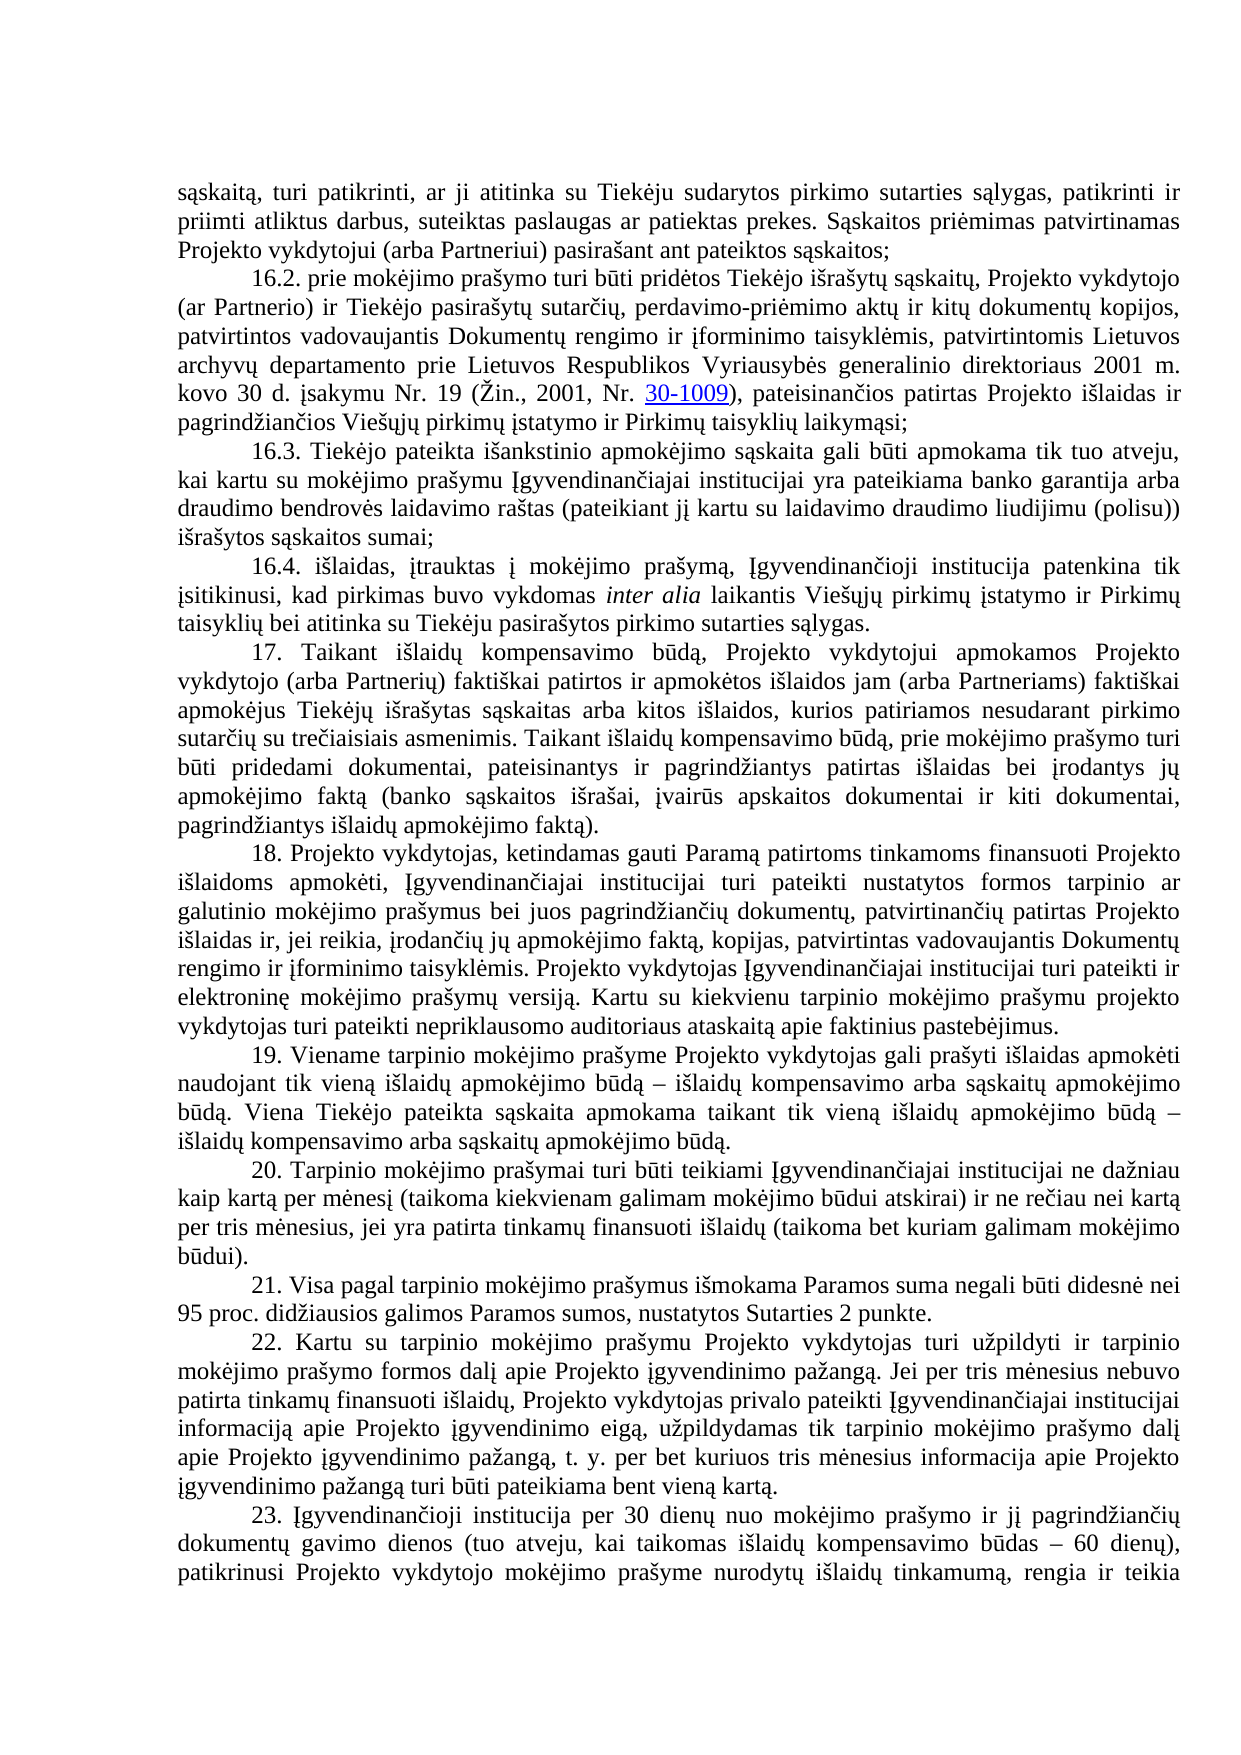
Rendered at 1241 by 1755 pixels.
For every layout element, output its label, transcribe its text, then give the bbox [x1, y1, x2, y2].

text 16.3. Tiekėjo pateikta išankstinio apmokėjimo sąskaita gali būti apmokama tik tuo atveju, kai kartu su mokėjimo prašymu Įgyvendinančiajai institucijai yra pateikiama banko garantija arba draudimo bendrovės laidavimo raštas (pateikiant jį kartu su laidavimo draudimo liudijimu (polisu)) išrašytos sąskaitos sumai; [177, 436, 1181, 551]
text 22. Kartu su tarpinio mokėjimo prašymu Projekto vykdytojas turi užpildyti ir tarpinio mokėjimo prašymo formos dalį apie Projekto įgyvendinimo pažangą. Jei per tris mėnesius nebuvo patirta tinkamų finansuoti išlaidų, Projekto vykdytojas privalo pateikti Įgyvendinančiajai institucijai informaciją apie Projekto įgyvendinimo eigą, užpildydamas tik tarpinio mokėjimo prašymo dalį apie Projekto įgyvendinimo pažangą, t. y. per bet kuriuos tris mėnesius informacija apie Projekto įgyvendinimo pažangą turi būti pateikiama bent vieną kartą. [177, 1327, 1181, 1500]
text 18. Projekto vykdytojas, ketindamas gauti Paramą patirtoms tinkamoms finansuoti Projekto išlaidoms apmokėti, Įgyvendinančiajai institucijai turi pateikti nustatytos formos tarpinio ar galutinio mokėjimo prašymus bei juos pagrindžiančių dokumentų, patvirtinančių patirtas Projekto išlaidas ir, jei reikia, įrodančių jų apmokėjimo faktą, kopijas, patvirtintas vadovaujantis Dokumentų rengimo ir įforminimo taisyklėmis. Projekto vykdytojas Įgyvendinančiajai institucijai turi pateikti ir elektroninę mokėjimo prašymų versiją. Kartu su kiekvienu tarpinio mokėjimo prašymu projekto vykdytojas turi pateikti nepriklausomo auditoriaus ataskaitą apie faktinius pastebėjimus. [177, 838, 1181, 1040]
text 19. Viename tarpinio mokėjimo prašyme Projekto vykdytojas gali prašyti išlaidas apmokėti naudojant tik vieną išlaidų apmokėjimo būdą – išlaidų kompensavimo arba sąskaitų apmokėjimo būdą. Viena Tiekėjo pateikta sąskaita apmokama taikant tik vieną išlaidų apmokėjimo būdą – išlaidų kompensavimo arba sąskaitų apmokėjimo būdą. [177, 1040, 1181, 1155]
text 17. Taikant išlaidų kompensavimo būdą, Projekto vykdytojui apmokamos Projekto vykdytojo (arba Partnerių) faktiškai patirtos ir apmokėtos išlaidos jam (arba Partneriams) faktiškai apmokėjus Tiekėjų išrašytas sąskaitas arba kitos išlaidos, kurios patiriamos nesudarant pirkimo sutarčių su trečiaisiais asmenimis. Taikant išlaidų kompensavimo būdą, prie mokėjimo prašymo turi būti pridedami dokumentai, pateisinantys ir pagrindžiantys patirtas išlaidas bei įrodantys jų apmokėjimo faktą (banko sąskaitos išrašai, įvairūs apskaitos dokumentai ir kiti dokumentai, pagrindžiantys išlaidų apmokėjimo faktą). [177, 637, 1181, 838]
text sąskaitą, turi patikrinti, ar ji atitinka su Tiekėju sudarytos pirkimo sutarties sąlygas, patikrinti ir priimti atliktus darbus, suteiktas paslaugas ar patiektas prekes. Sąskaitos priėmimas patvirtinamas Projekto vykdytojui (arba Partneriui) pasirašant ant pateiktos sąskaitos; [177, 177, 1181, 263]
text 23. Įgyvendinančioji institucija per 30 dienų nuo mokėjimo prašymo ir jį pagrindžiančių dokumentų gavimo dienos (tuo atveju, kai taikomas išlaidų kompensavimo būdas – 60 dienų), patikrinusi Projekto vykdytojo mokėjimo prašyme nurodytų išlaidų tinkamumą, rengia ir teikia [177, 1500, 1181, 1586]
text 20. Tarpinio mokėjimo prašymai turi būti teikiami Įgyvendinančiajai institucijai ne dažniau kaip kartą per mėnesį (taikoma kiekvienam galimam mokėjimo būdui atskirai) ir ne rečiau nei kartą per tris mėnesius, jei yra patirta tinkamų finansuoti išlaidų (taikoma bet kuriam galimam mokėjimo būdui). [177, 1155, 1181, 1270]
text 16.4. išlaidas, įtrauktas į mokėjimo prašymą, Įgyvendinančioji institucija patenkina tik įsitikinusi, kad pirkimas buvo vykdomas inter alia laikantis Viešųjų pirkimų įstatymo ir Pirkimų taisyklių bei atitinka su Tiekėju pasirašytos pirkimo sutarties sąlygas. [177, 551, 1181, 637]
text 16.2. prie mokėjimo prašymo turi būti pridėtos Tiekėjo išrašytų sąskaitų, Projekto vykdytojo (ar Partnerio) ir Tiekėjo pasirašytų sutarčių, perdavimo-priėmimo aktų ir kitų dokumentų kopijos, patvirtintos vadovaujantis Dokumentų rengimo ir įforminimo taisyklėmis, patvirtintomis Lietuvos archyvų departamento prie Lietuvos Respublikos Vyriausybės generalinio direktoriaus 2001 m. kovo 30 d. įsakymu Nr. 19 (Žin., 2001, Nr. 30-1009), pateisinančios patirtas Projekto išlaidas ir pagrindžiančios Viešųjų pirkimų įstatymo ir Pirkimų taisyklių laikymąsi; [177, 263, 1181, 436]
text 21. Visa pagal tarpinio mokėjimo prašymus išmokama Paramos suma negali būti didesnė nei 95 proc. didžiausios galimos Paramos sumos, nustatytos Sutarties 2 punkte. [177, 1270, 1181, 1327]
